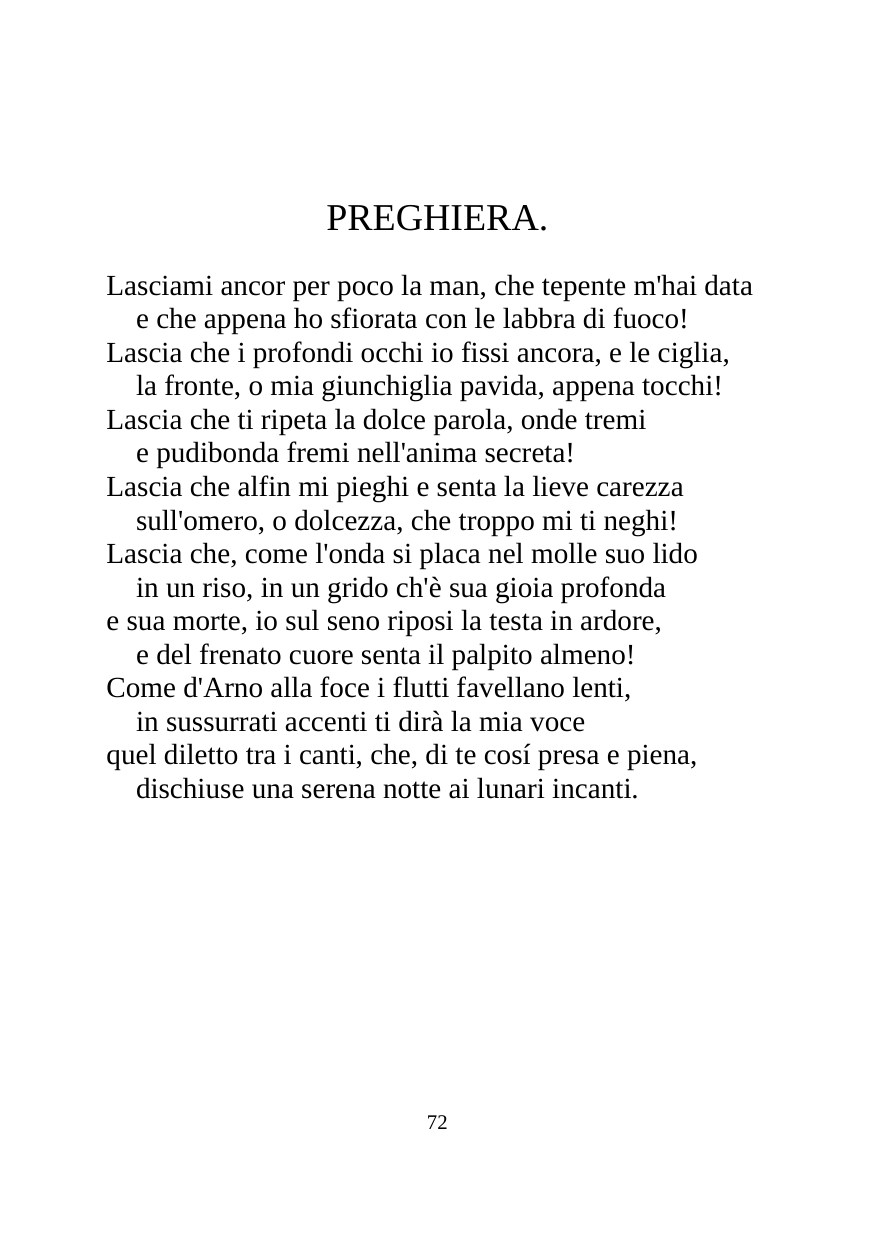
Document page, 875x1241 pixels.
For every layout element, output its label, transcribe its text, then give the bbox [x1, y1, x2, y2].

text e sua morte, io sul seno riposi la testa in ardore, e del frenato cuore senta il palpito almeno! [106, 603, 768, 670]
text Lasciami ancor per poco la man, che tepente m'hai data e che appena ho sfiorata con le labbra di fuoco! [106, 268, 768, 335]
text Lascia che ti ripeta la dolce parola, onde tremi e pudibonda fremi nell'anima secreta! [106, 402, 768, 469]
text quel diletto tra i canti, che, di te cosí presa e piena, dischiuse una serena notte ai lunari incanti. [106, 737, 768, 804]
text Lascia che i profondi occhi io fissi ancora, e le ciglia, la fronte, o mia giunchiglia pavida, appena tocchi! [106, 335, 768, 402]
text Lascia che, come l'onda si placa nel molle suo lido in un riso, in un grido ch'è sua gioia profonda [106, 536, 768, 603]
subtitle PREGHIERA. [106, 195, 768, 238]
text Come d'Arno alla foce i flutti favellano lenti, in sussurrati accenti ti dirà la mia voce [106, 670, 768, 737]
text Lascia che alfin mi pieghi e senta la lieve carezza sull'omero, o dolcezza, che troppo mi ti neghi! [106, 469, 768, 536]
